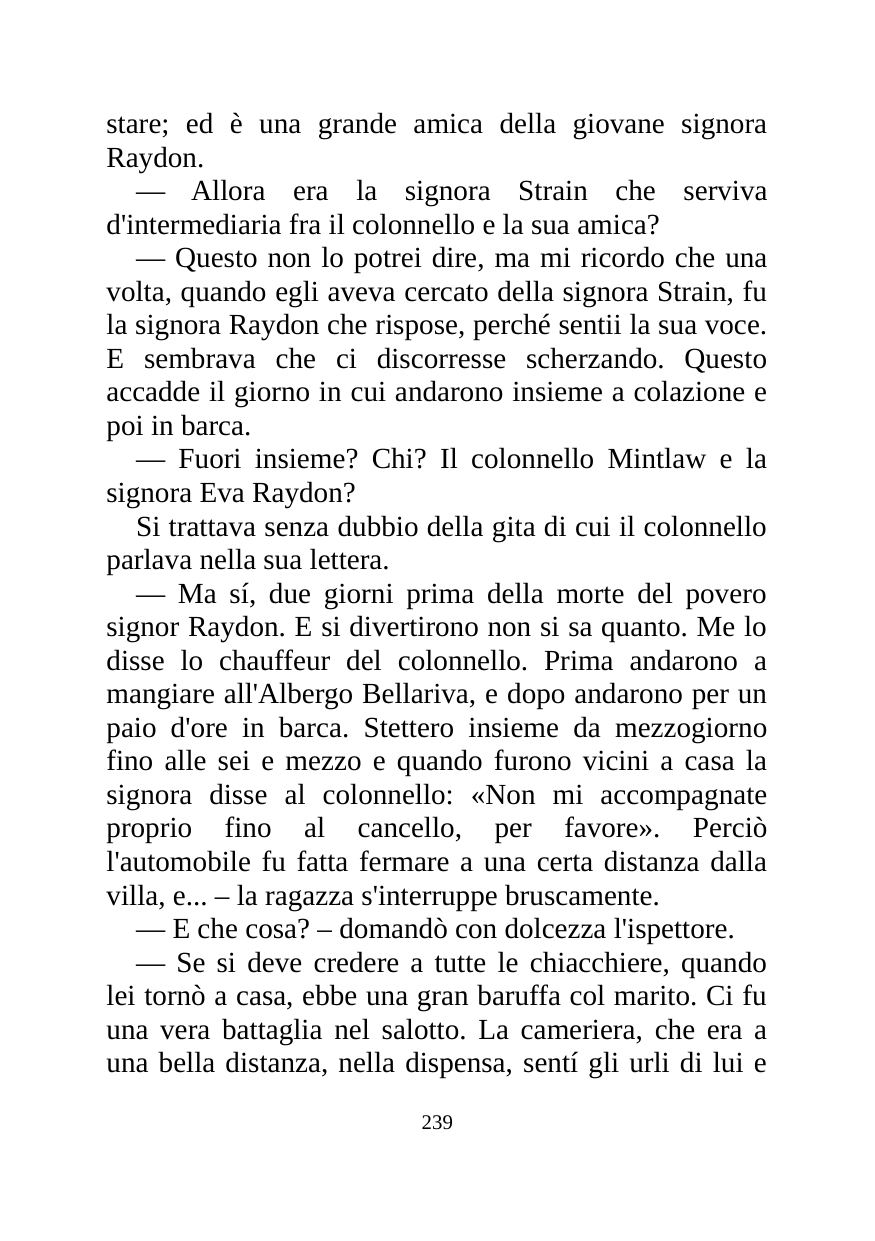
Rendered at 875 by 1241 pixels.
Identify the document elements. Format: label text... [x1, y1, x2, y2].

text stare; ed è una grande amica della giovane signora Raydon. [106, 106, 768, 173]
text — Fuori insieme? Chi? Il colonnello Mintlaw e la signora Eva Raydon? [106, 442, 768, 509]
text Si trattava senza dubbio della gita di cui il colonnello parlava nella sua lettera. [106, 509, 768, 576]
text — Allora era la signora Strain che serviva d'intermediaria fra il colonnello e la sua amica? [106, 173, 768, 240]
text — Questo non lo potrei dire, ma mi ricordo che una volta, quando egli aveva cercato della signora Strain, fu la signora Raydon che rispose, perché sentii la sua voce. E sembrava che ci discorresse scherzando. Questo accadde il giorno in cui andarono insieme a colazione e poi in barca. [106, 240, 768, 442]
text — E che cosa? – domandò con dolcezza l'ispettore. [106, 911, 768, 945]
text — Ma sí, due giorni prima della morte del povero signor Raydon. E si divertirono non si sa quanto. Me lo disse lo chauffeur del colonnello. Prima andarono a mangiare all'Albergo Bellariva, e dopo andarono per un paio d'ore in barca. Stettero insieme da mezzogiorno fino alle sei e mezzo e quando furono vicini a casa la signora disse al colonnello: «Non mi accompagnate proprio fino al cancello, per favore». Perciò l'automobile fu fatta fermare a una certa distanza dalla villa, e... – la ragazza s'interruppe bruscamente. [106, 576, 768, 911]
text — Se si deve credere a tutte le chiacchiere, quando lei tornò a casa, ebbe una gran baruffa col marito. Ci fu una vera battaglia nel salotto. La cameriera, che era a una bella distanza, nella dispensa, sentí gli urli di lui e [106, 945, 768, 1079]
